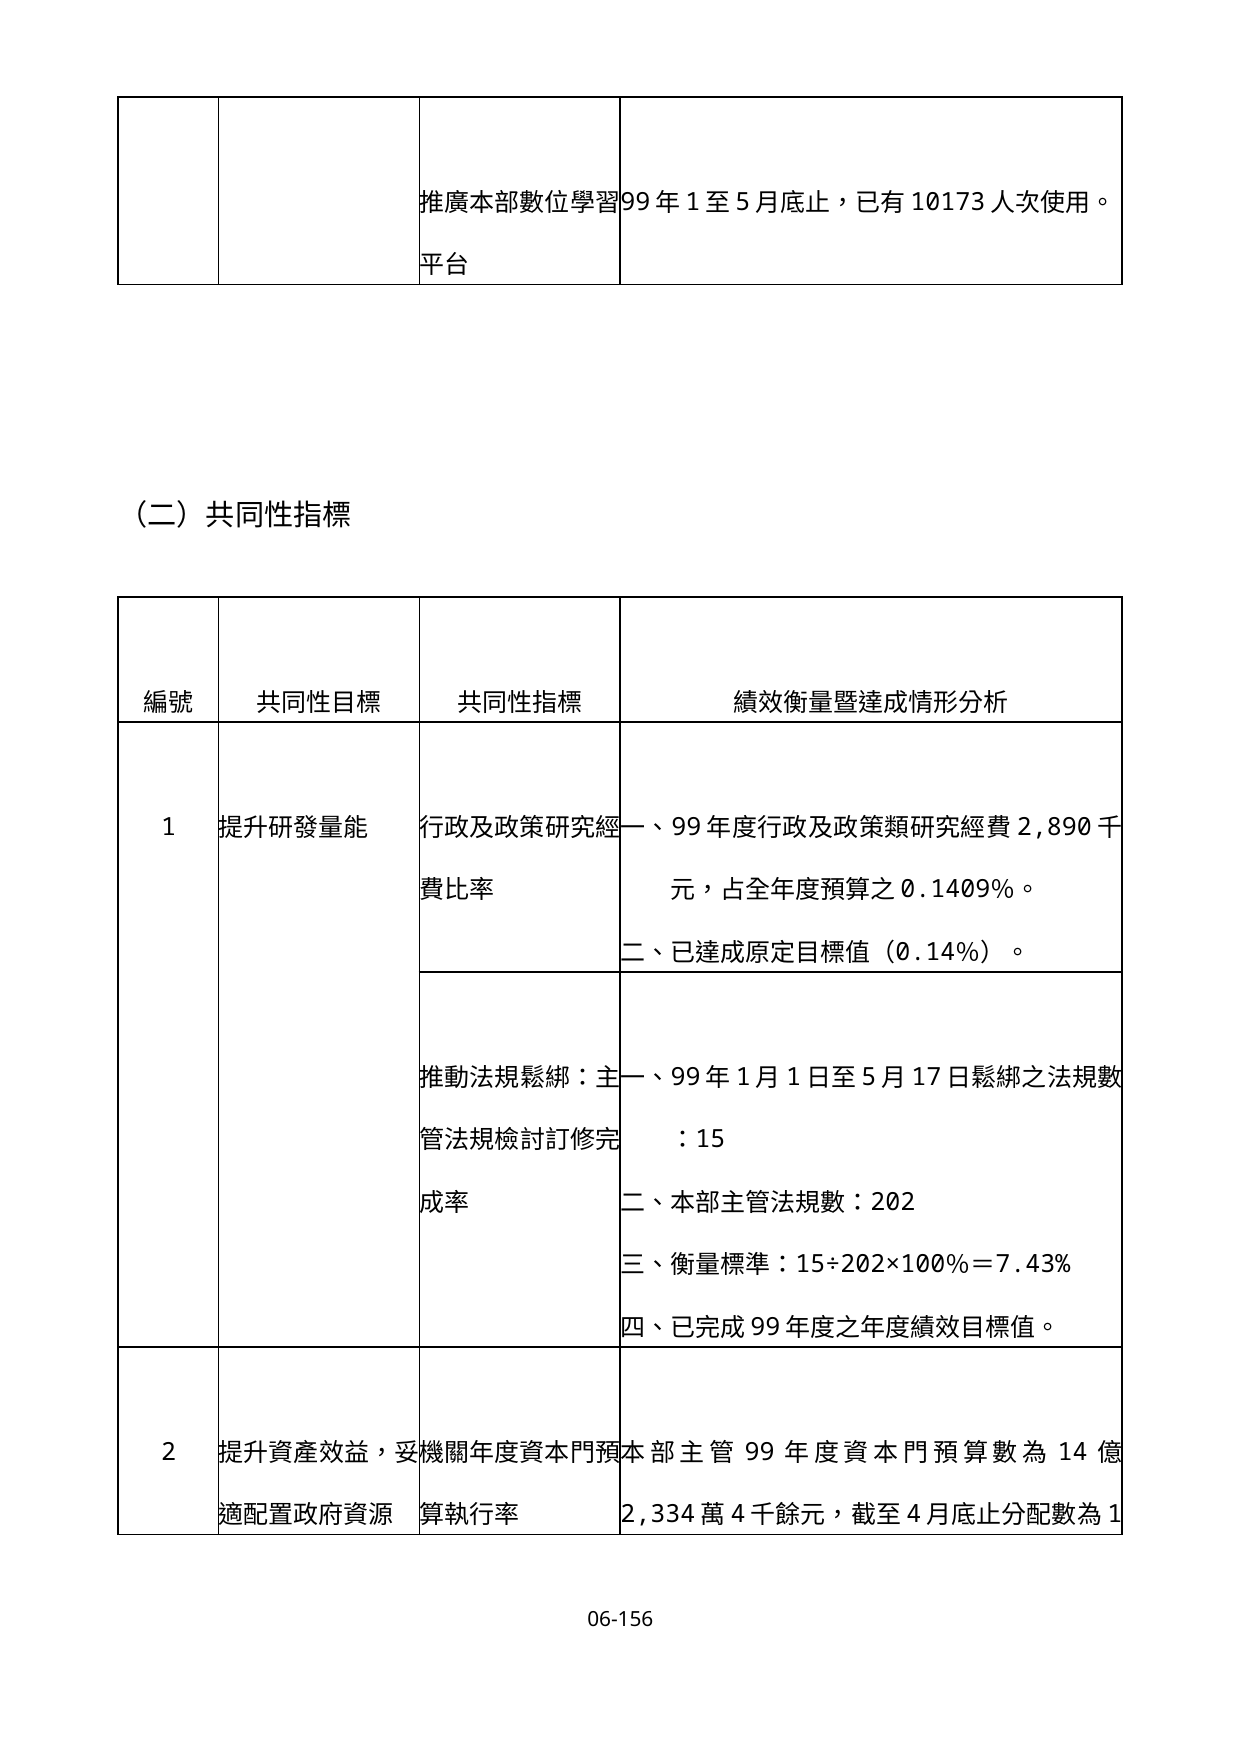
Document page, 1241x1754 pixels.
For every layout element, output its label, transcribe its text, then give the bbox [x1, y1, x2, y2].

table_cell 本部主管99年度資本門預算數為14億2,334萬4千餘元，截至4月底止分配數為1 [621, 1348, 1121, 1534]
table_header 績效衡量暨達成情形分析 [621, 598, 1121, 721]
table_cell 1 [119, 723, 218, 1346]
table_cell 行政及政策研究經費比率 [420, 723, 619, 971]
table_cell 提升資產效益，妥適配置政府資源 [219, 1348, 419, 1534]
table_cell 一、99年1月1日至5月17日鬆綁之法規數：15 二、本部主管法規數：202 三、衡量標準：15÷202×100％＝7.43% 四、已完成99年度之年度績效目標值。 [621, 973, 1121, 1346]
table_cell [219, 98, 419, 284]
table_header 編號 [119, 598, 218, 721]
table_cell 一、99年度行政及政策類研究經費2,890千元，占全年度預算之0.1409％。 二、已達成原定目標值（0.14％）。 [621, 723, 1121, 971]
table_cell 提升研發量能 [219, 723, 419, 1346]
table_cell 2 [119, 1348, 218, 1534]
table_cell 機關年度資本門預算執行率 [420, 1348, 619, 1534]
table_cell [119, 98, 218, 284]
table_cell 推廣本部數位學習平台 [420, 98, 619, 284]
table_cell 推動法規鬆綁：主管法規檢討訂修完成率 [420, 973, 619, 1346]
table_header 共同性目標 [219, 598, 419, 721]
table_header 共同性指標 [420, 598, 619, 721]
text （二）共同性指標 [118, 471, 1122, 534]
table_cell 99年1至5月底止，已有10173人次使用。 [621, 98, 1121, 284]
